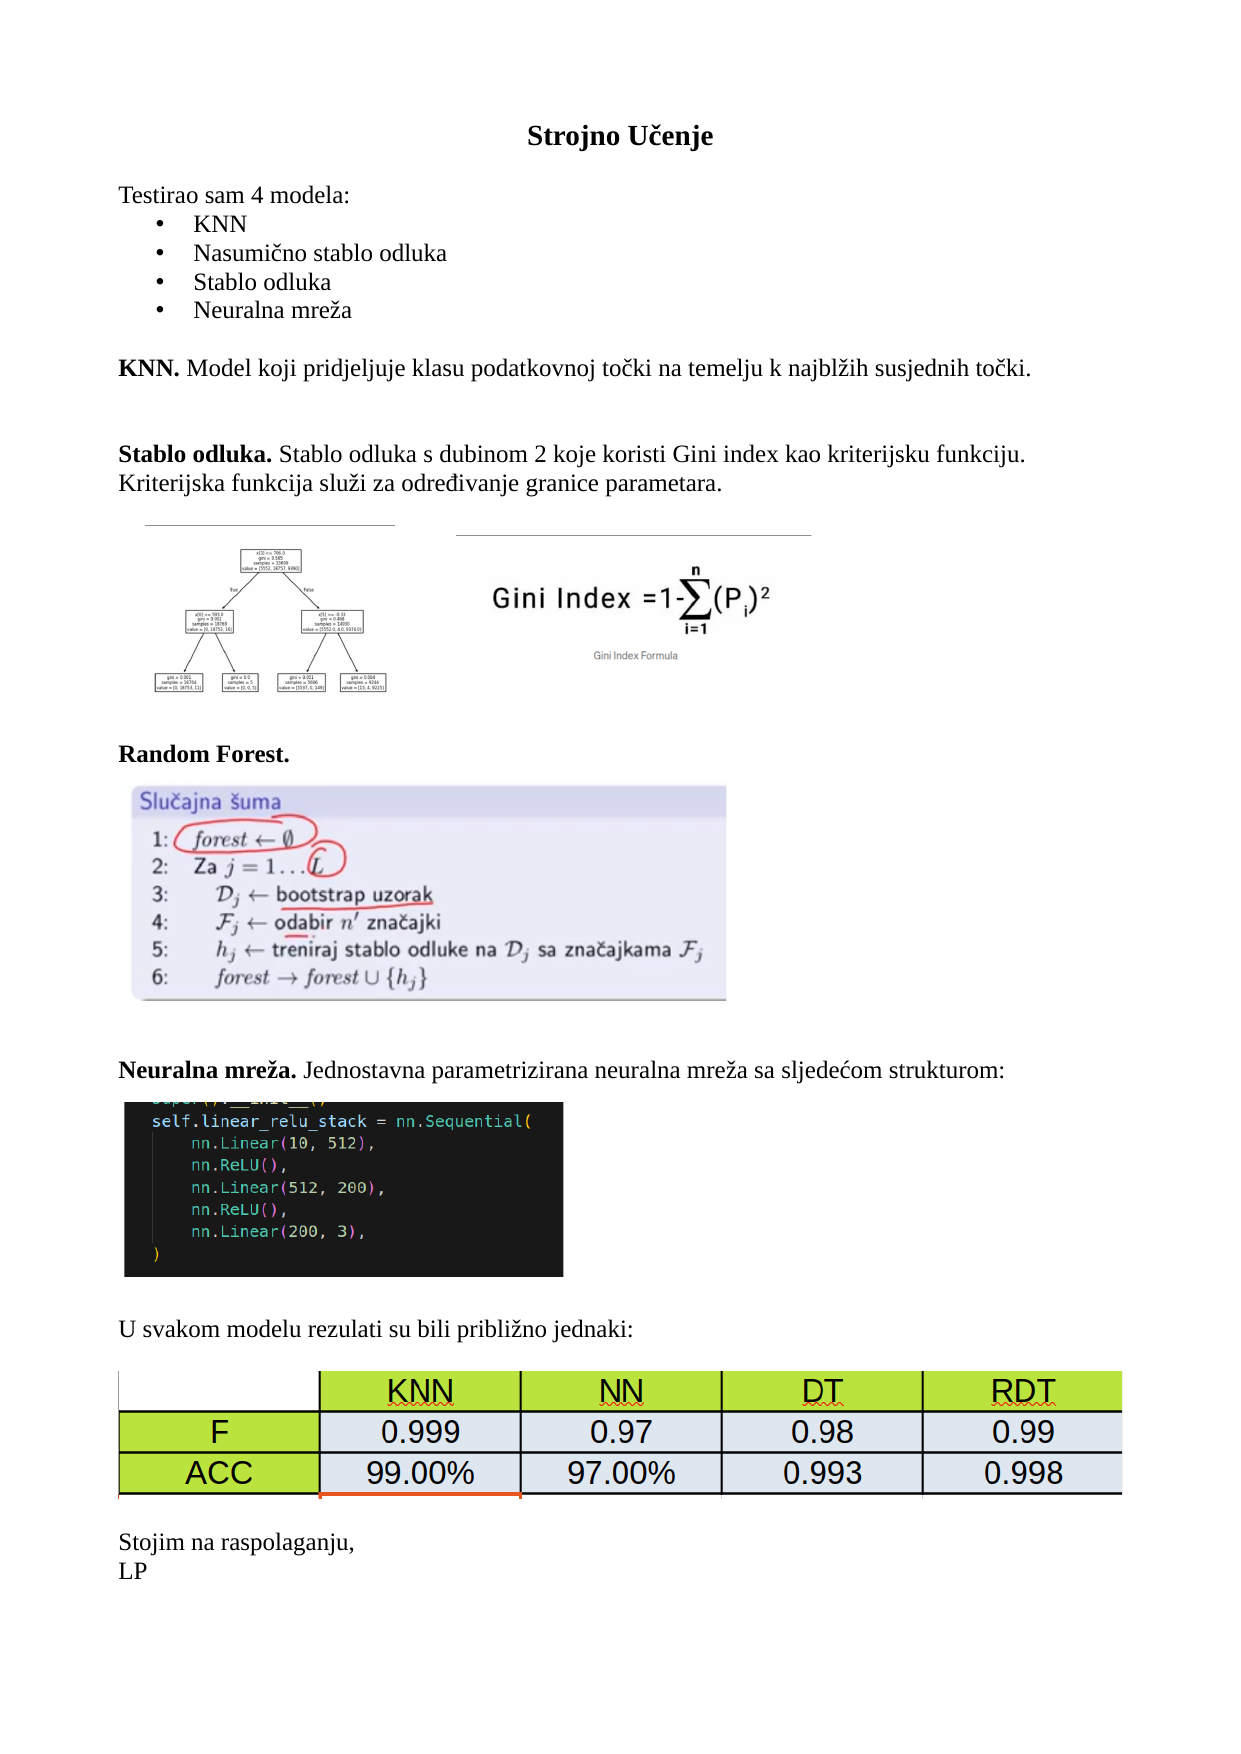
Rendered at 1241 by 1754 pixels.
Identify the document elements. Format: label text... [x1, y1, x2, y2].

picture [144, 525, 395, 711]
picture [456, 535, 812, 675]
picture [124, 1102, 564, 1277]
text Strojno Učenje [118, 118, 1122, 152]
list Nasumično stablo odluka [156, 238, 1122, 267]
text Stojim na raspolaganju, LP [118, 1527, 1122, 1585]
text U svakom modelu rezulati su bili približno jednaki: [118, 1314, 1122, 1343]
list Stablo odluka [156, 267, 1122, 295]
text Stablo odluka. Stablo odluka s dubinom 2 koje koristi Gini index kao kriterijsku funkciju. Kriterijska funkcija služi za određivanje granice parametara. [118, 439, 1122, 497]
text Random Forest. [118, 739, 1122, 768]
picture [117, 779, 727, 1001]
text Neuralna mreža. Jednostavna parametrizirana neuralna mreža sa sljedećom strukturom: [118, 1055, 1122, 1141]
text Testirao sam 4 modela: [118, 180, 1122, 209]
text KNN. Model koji pridjeljuje klasu podatkovnoj točki na temelju k najblžih susjednih točki. [118, 353, 1122, 382]
picture [118, 1371, 1123, 1499]
list KNN [156, 209, 1122, 238]
list Neuralna mreža [156, 295, 1122, 324]
